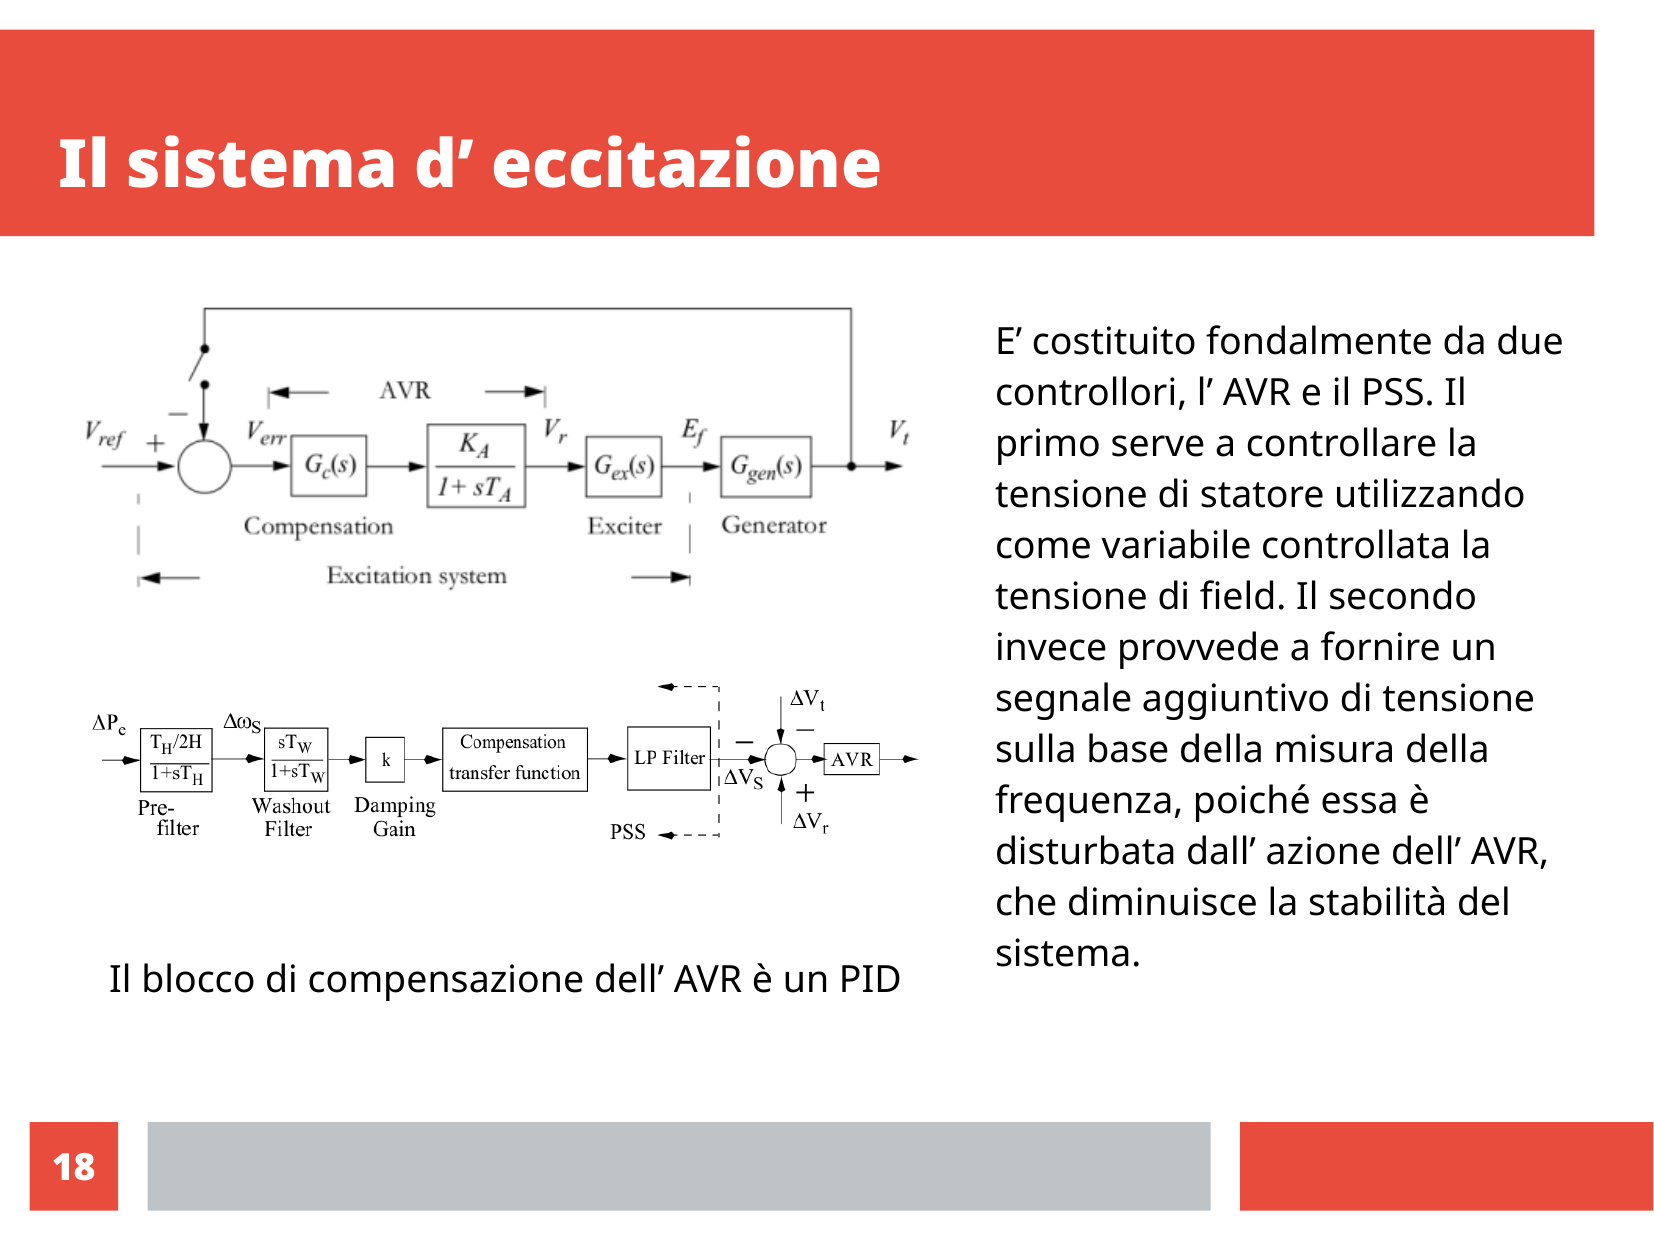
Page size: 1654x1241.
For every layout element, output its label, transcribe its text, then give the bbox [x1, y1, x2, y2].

picture [59, 283, 935, 600]
title Il sistema d’ eccitazione [59, 59, 1595, 207]
picture [70, 670, 949, 863]
text_box E’ costituito fondalmente da due controllori, l’ AVR e il PSS. Il primo serve a controllare la tensione di statore utilizzando come variabile controllata la tensione di field. Il secondo invece provvede a fornire un segnale aggiuntivo di tensione sulla base della misura della frequenza, poiché essa è disturbata dall’ azione dell’ AVR, che diminuisce la stabilità del sistema. [980, 307, 1583, 932]
text_box Il blocco di compensazione dell’ AVR è un PID [94, 944, 934, 1047]
